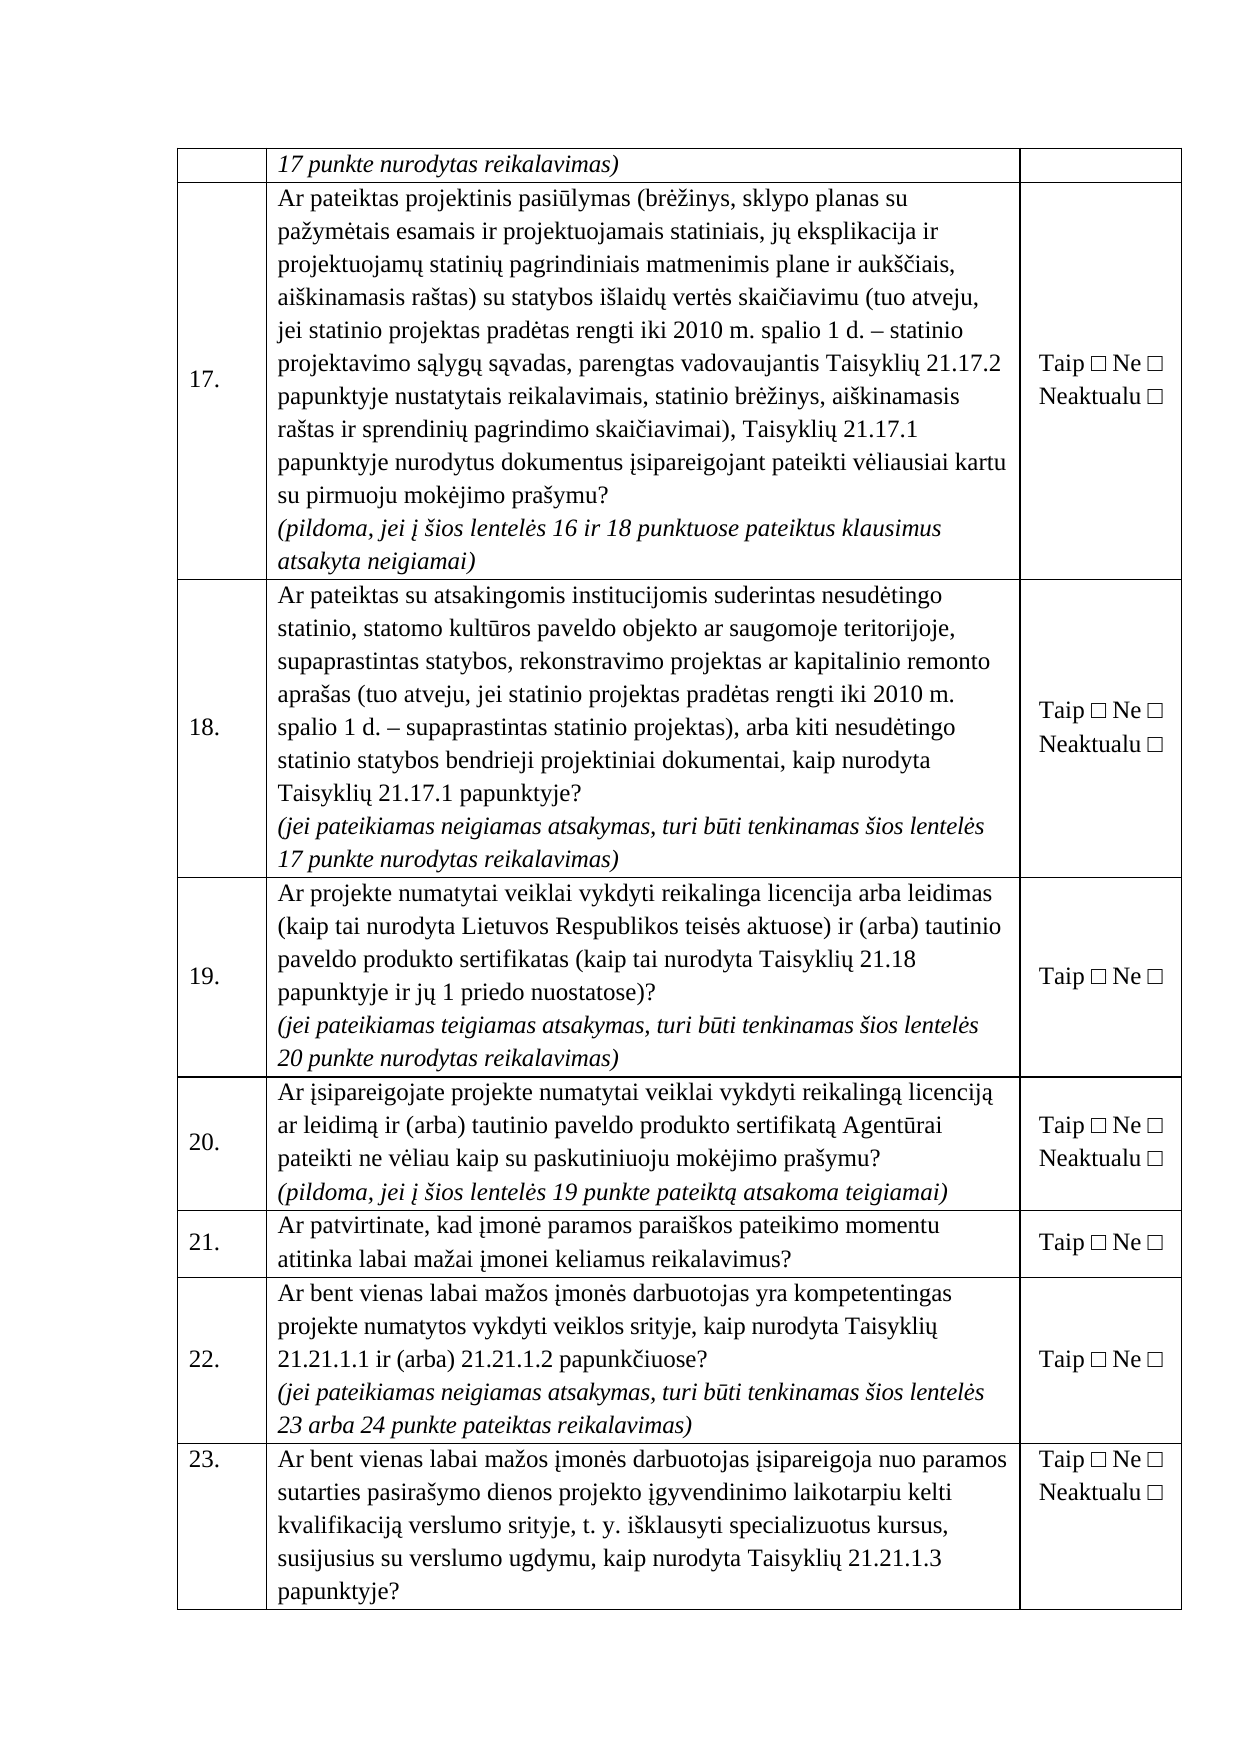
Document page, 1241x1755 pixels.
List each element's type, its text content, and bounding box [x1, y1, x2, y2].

table_cell Ar pateiktas su atsakingomis institucijomis suderintas nesudėtingo statinio, statomo kultūros paveldo objekto ar saugomoje teritorijoje, supaprastintas statybos, rekonstravimo projektas ar kapitalinio remonto aprašas (tuo atveju, jei statinio projektas pradėtas rengti iki 2010 m. spalio 1 d. – supaprastintas statinio projektas), arba kiti nesudėtingo statinio statybos bendrieji projektiniai dokumentai, kaip nurodyta Taisyklių 21.17.1 papunktyje? (jei pateikiamas neigiamas atsakymas, turi būti tenkinamas šios lentelės 17 punkte nurodytas reikalavimas) [267, 580, 1019, 877]
table_cell Ar bent vienas labai mažos įmonės darbuotojas įsipareigoja nuo paramos sutarties pasirašymo dienos projekto įgyvendinimo laikotarpiu kelti kvalifikaciją verslumo srityje, t. y. išklausyti specializuotus kursus, susijusius su verslumo ugdymu, kaip nurodyta Taisyklių 21.21.1.3 papunktyje? [267, 1444, 1019, 1609]
table_cell 21. [178, 1211, 266, 1277]
table_cell 17. [178, 183, 266, 579]
table_cell Ar pateiktas projektinis pasiūlymas (brėžinys, sklypo planas su pažymėtais esamais ir projektuojamais statiniais, jų eksplikacija ir projektuojamų statinių pagrindiniais matmenimis plane ir aukščiais, aiškinamasis raštas) su statybos išlaidų vertės skaičiavimu (tuo atveju, jei statinio projektas pradėtas rengti iki 2010 m. spalio 1 d. – statinio projektavimo sąlygų sąvadas, parengtas vadovaujantis Taisyklių 21.17.2 papunktyje nustatytais reikalavimais, statinio brėžinys, aiškinamasis raštas ir sprendinių pagrindimo skaičiavimai), Taisyklių 21.17.1 papunktyje nurodytus dokumentus įsipareigojant pateikti vėliausiai kartu su pirmuoju mokėjimo prašymu? (pildoma, jei į šios lentelės 16 ir 18 punktuose pateiktus klausimus atsakyta neigiamai) [267, 183, 1019, 579]
table_cell Taip □ Ne □ Neaktualu □ [1021, 1078, 1181, 1209]
table_cell 18. [178, 580, 266, 877]
table_cell Ar bent vienas labai mažos įmonės darbuotojas yra kompetentingas projekte numatytos vykdyti veiklos srityje, kaip nurodyta Taisyklių 21.21.1.1 ir (arba) 21.21.1.2 papunkčiuose? (jei pateikiamas neigiamas atsakymas, turi būti tenkinamas šios lentelės 23 arba 24 punkte pateiktas reikalavimas) [267, 1278, 1019, 1443]
table_cell Taip □ Ne □ Neaktualu □ [1021, 183, 1181, 579]
table_cell 23. [178, 1444, 266, 1609]
table_cell 22. [178, 1278, 266, 1443]
table_cell 19. [178, 878, 266, 1076]
table_cell Taip □ Ne □ [1021, 878, 1181, 1076]
table_cell [1021, 149, 1181, 182]
table_cell Ar projekte numatytai veiklai vykdyti reikalinga licencija arba leidimas (kaip tai nurodyta Lietuvos Respublikos teisės aktuose) ir (arba) tautinio paveldo produkto sertifikatas (kaip tai nurodyta Taisyklių 21.18 papunktyje ir jų 1 priedo nuostatose)? (jei pateikiamas teigiamas atsakymas, turi būti tenkinamas šios lentelės 20 punkte nurodytas reikalavimas) [267, 878, 1019, 1076]
table_cell Taip □ Ne □ [1021, 1211, 1181, 1277]
table_cell Taip □ Ne □ Neaktualu □ [1021, 580, 1181, 877]
table_cell Ar įsipareigojate projekte numatytai veiklai vykdyti reikalingą licenciją ar leidimą ir (arba) tautinio paveldo produkto sertifikatą Agentūrai pateikti ne vėliau kaip su paskutiniuoju mokėjimo prašymu? (pildoma, jei į šios lentelės 19 punkte pateiktą atsakoma teigiamai) [267, 1078, 1019, 1209]
table_cell Ar patvirtinate, kad įmonė paramos paraiškos pateikimo momentu atitinka labai mažai įmonei keliamus reikalavimus? [267, 1211, 1019, 1277]
table_cell Taip □ Ne □ Neaktualu □ [1021, 1444, 1181, 1609]
table_cell [178, 149, 266, 182]
table_cell 17 punkte nurodytas reikalavimas) [267, 149, 1019, 182]
table_cell 20. [178, 1078, 266, 1209]
table_cell Taip □ Ne □ [1021, 1278, 1181, 1443]
